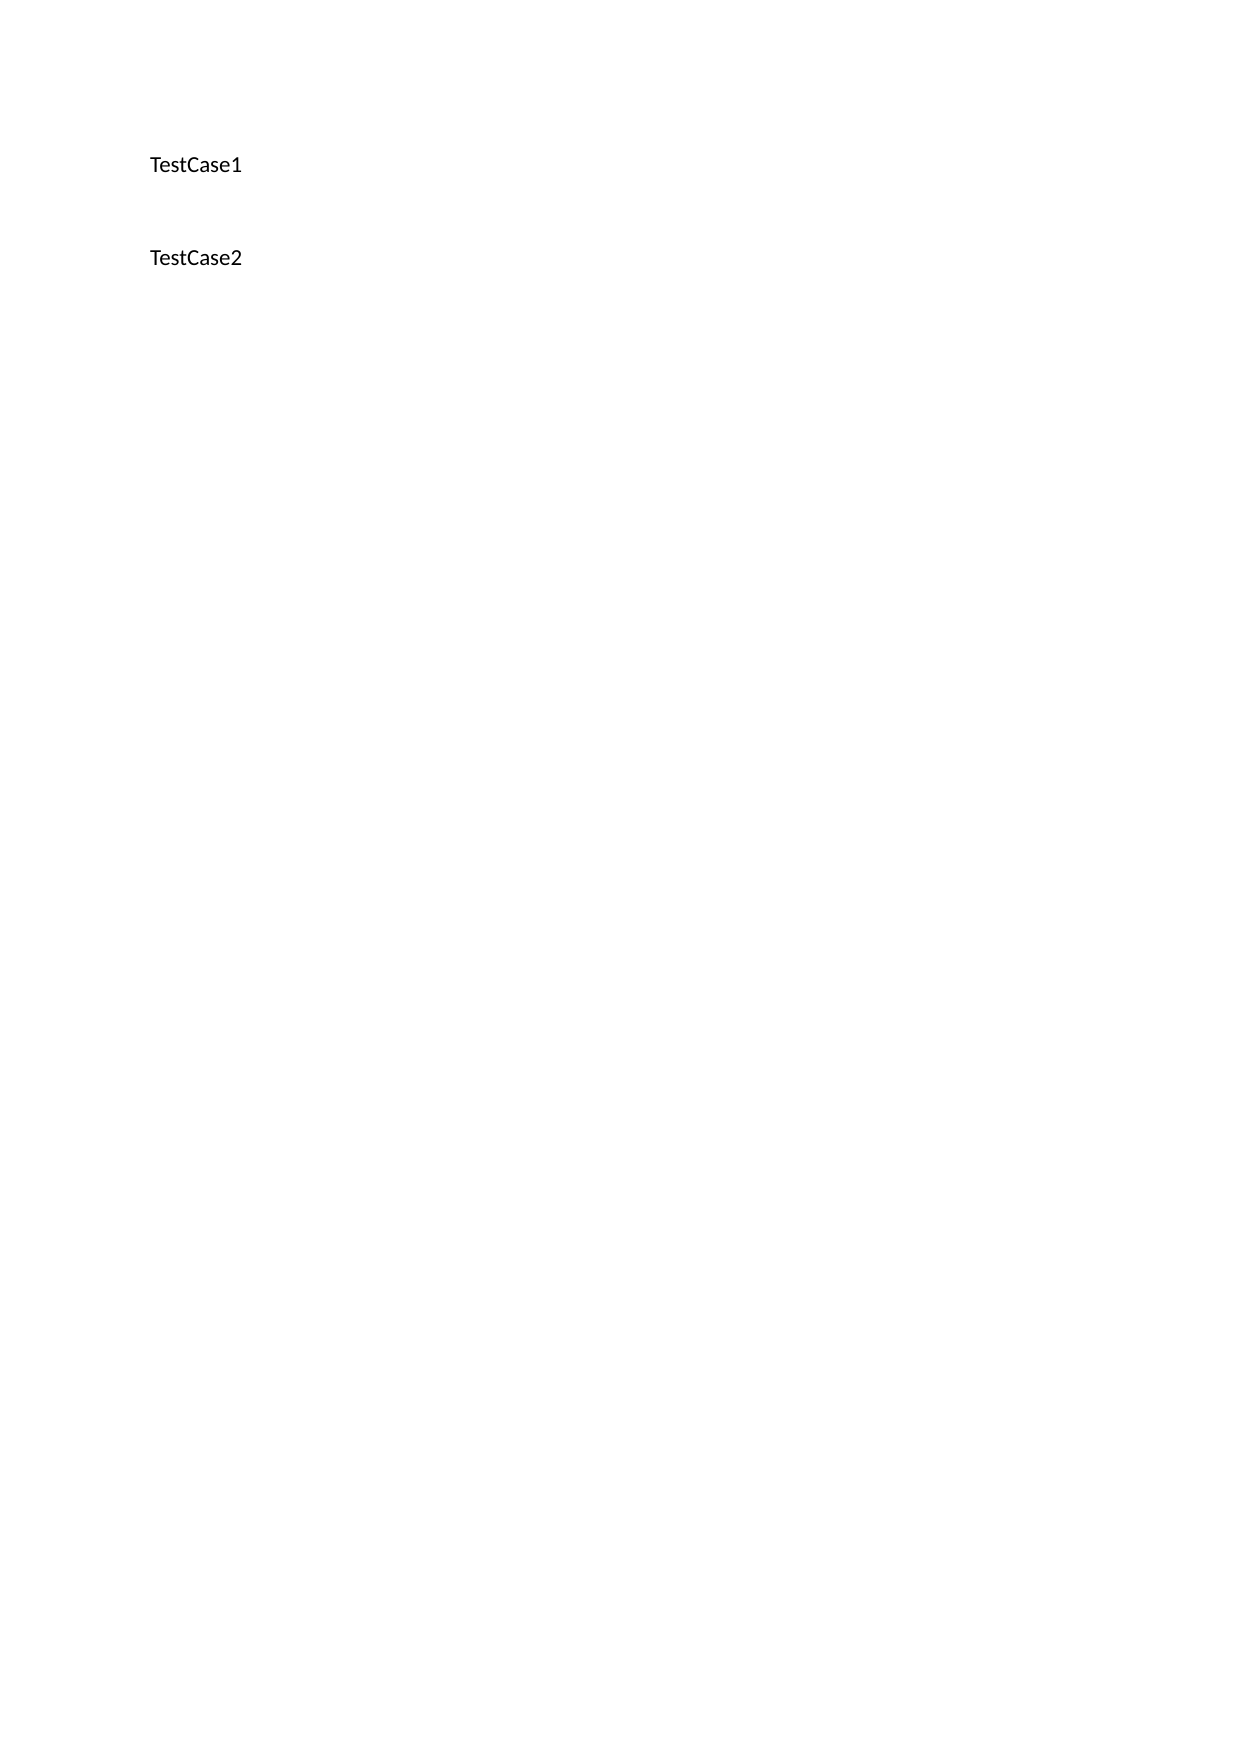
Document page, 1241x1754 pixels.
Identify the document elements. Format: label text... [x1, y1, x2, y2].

text TestCase1 [150, 150, 1090, 178]
text TestCase2 [150, 243, 1090, 271]
